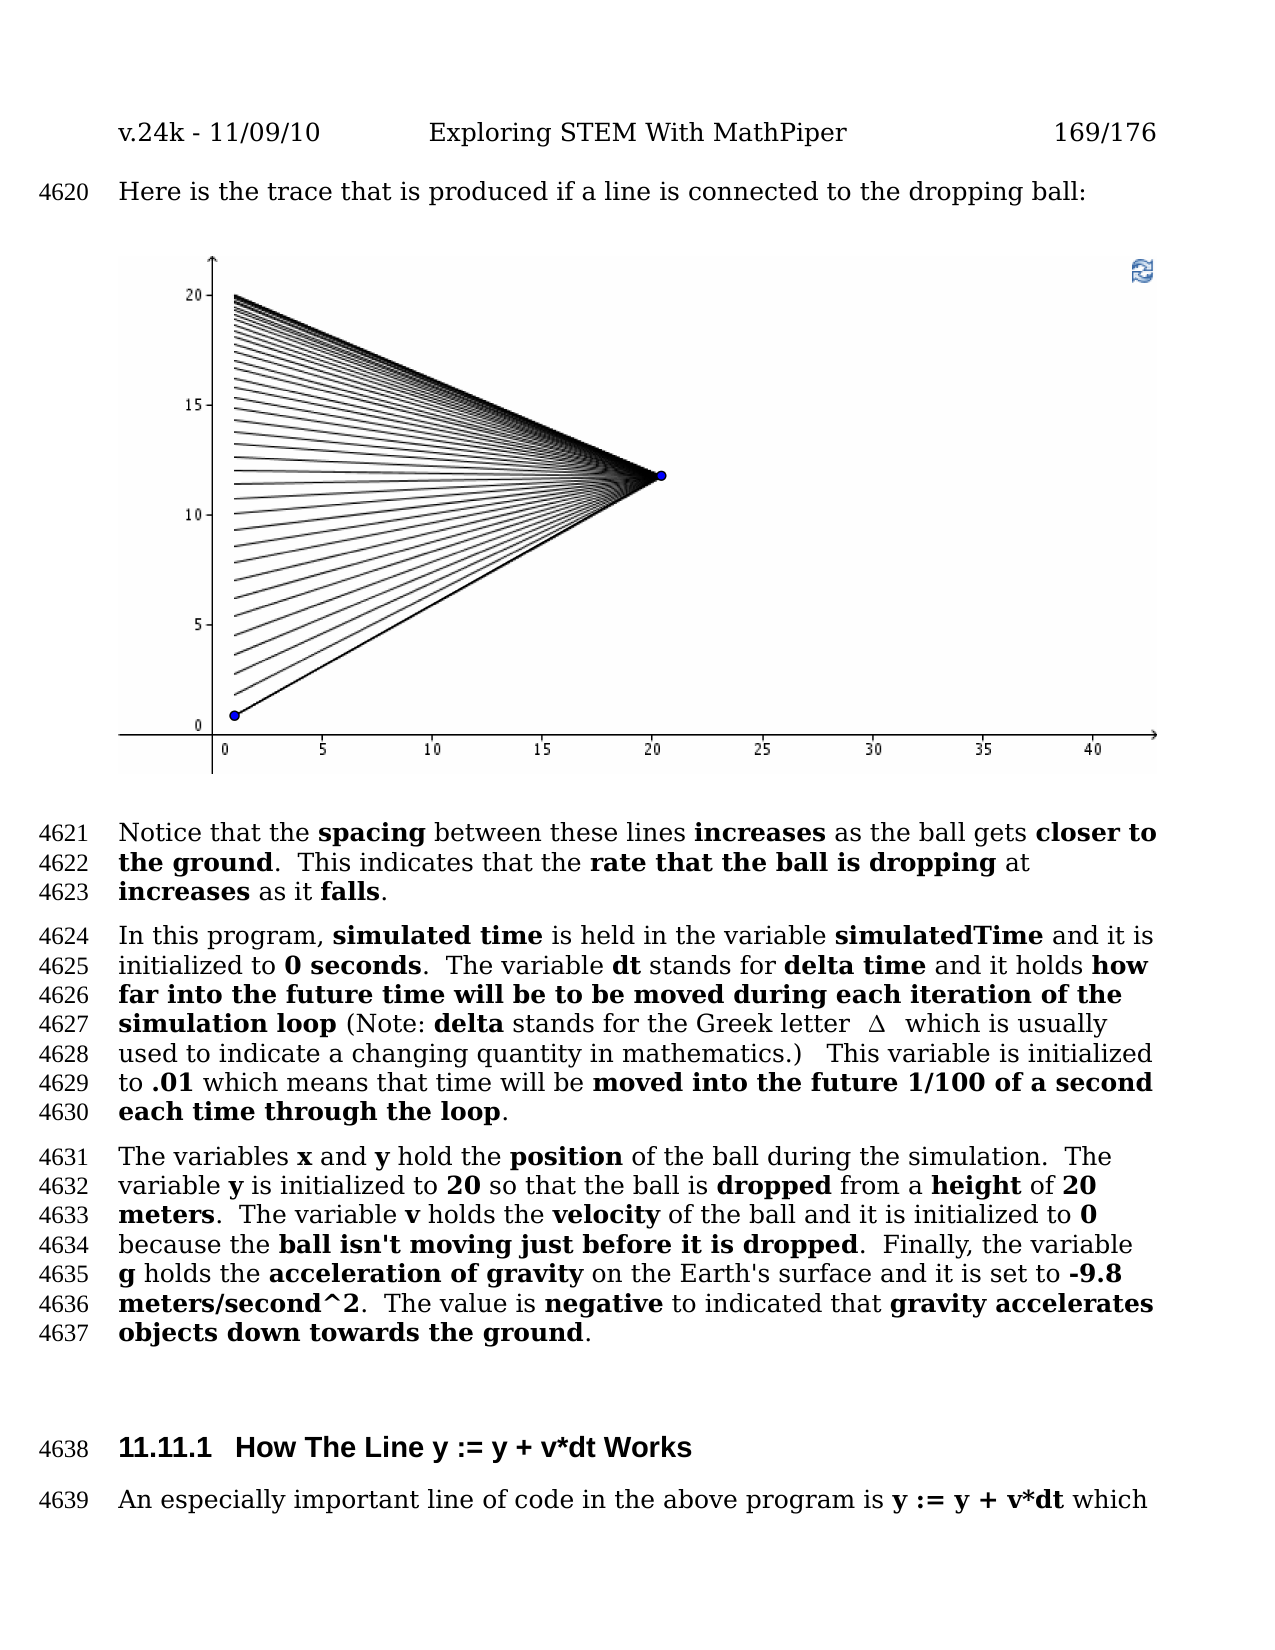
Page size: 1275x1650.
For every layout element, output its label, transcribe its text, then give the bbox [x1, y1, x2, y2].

text An especially important line of code in the above program is y := y + v*dt which [118, 1485, 1157, 1514]
subtitle How The Line y := y + v*dt Works [118, 1431, 1157, 1464]
picture [118, 256, 1157, 774]
text The variables x and y hold the position of the ball during the simulation. The variable y is initialized to 20 so that the ball is dropped from a height of 20 meters. The variable v holds the velocity of the ball and it is initialized to 0 because the ball isn't moving just before it is dropped. Finally, the variable g holds the acceleration of gravity on the Earth's surface and it is set to -9.8 meters/second^2. The value is negative to indicated that gravity accelerates objects down towards the ground. [118, 1142, 1157, 1347]
text In this program, simulated time is held in the variable simulatedTime and it is initialized to 0 seconds. The variable dt stands for delta time and it holds how far into the future time will be to be moved during each iteration of the simulation loop (Note: delta stands for the Greek letterwhich is usually used to indicate a changing quantity in mathematics.) This variable is initialized to .01 which means that time will be moved into the future 1/100 of a second each time through the loop. [118, 921, 1157, 1127]
text Notice that the spacing between these lines increases as the ball gets closer to the ground. This indicates that the rate that the ball is dropping at increases as it falls. [118, 818, 1157, 906]
text Here is the trace that is produced if a line is connected to the dropping ball: [118, 177, 1157, 206]
